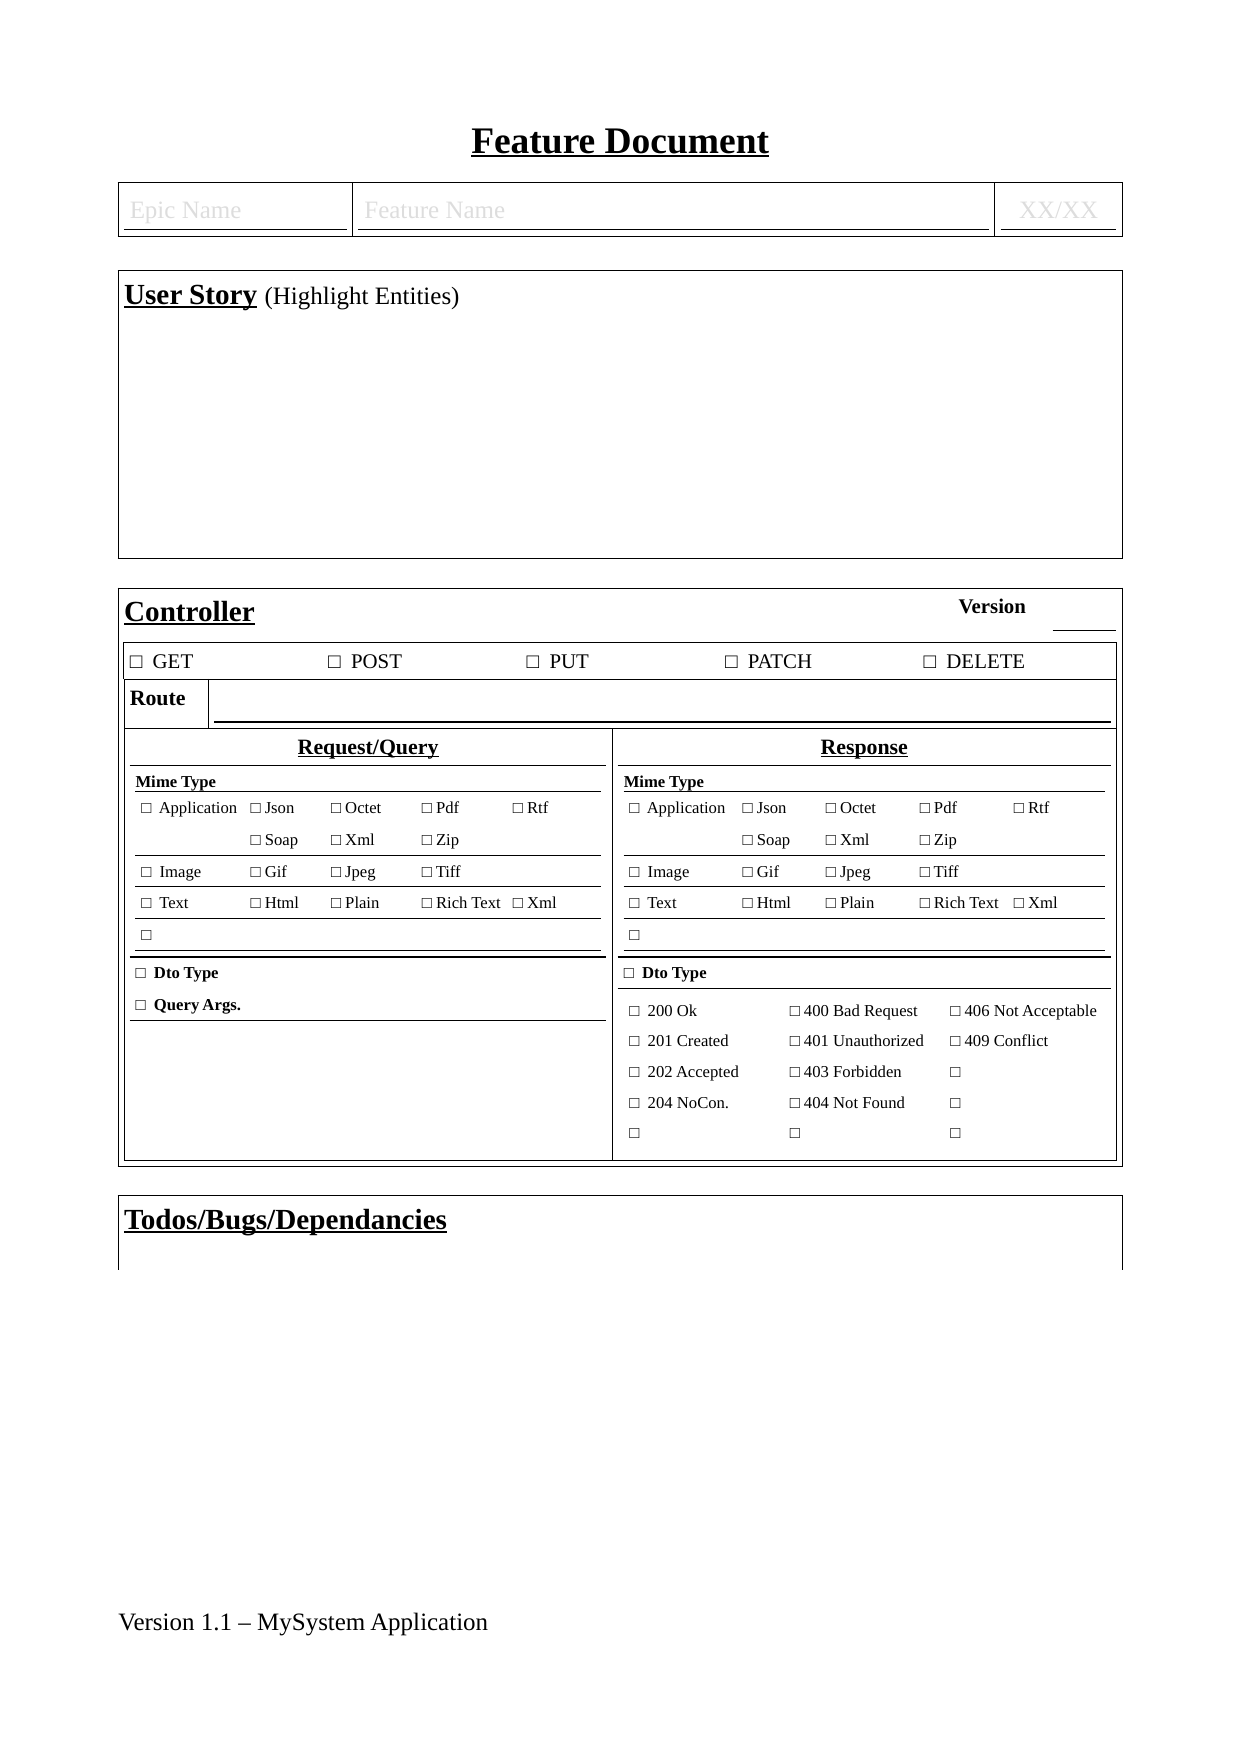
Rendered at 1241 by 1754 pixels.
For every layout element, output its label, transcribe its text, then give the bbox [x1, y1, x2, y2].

table_cell □ Xml [507, 887, 601, 918]
table_cell [737, 919, 1105, 949]
table_cell □ 204 NoCon. [624, 1087, 784, 1117]
table_header □ Application [135, 792, 245, 854]
table_cell [124, 351, 1116, 391]
table_header □ DELETE [918, 643, 1116, 679]
table_header □ Octet [325, 792, 416, 823]
table_cell □ 202 Accepted [624, 1056, 784, 1087]
table_cell [253, 1021, 606, 1051]
table_cell [124, 391, 1116, 431]
table_cell □ Dto Type [618, 958, 731, 988]
table_header [119, 183, 352, 236]
table_cell [119, 637, 1122, 1166]
table_cell □ [624, 919, 737, 949]
table_cell [1008, 856, 1105, 886]
table_header XX/XX [1001, 189, 1116, 229]
table_cell □ Dto Type [130, 958, 253, 988]
table_cell □ [944, 1118, 1105, 1148]
table_cell [245, 919, 601, 949]
table_header Todos/Bugs/Dependancies [119, 1196, 1122, 1270]
table_header Feature Name [358, 189, 989, 229]
table_cell [618, 989, 1111, 1154]
table_header Mime Type [618, 766, 1111, 956]
table_header □ Application [624, 792, 737, 854]
table_cell [253, 958, 606, 1020]
table_cell □ Xml [820, 823, 914, 854]
table_cell □ 201 Created [624, 1026, 784, 1056]
table_header [1053, 594, 1116, 630]
table_header □ 406 Not Acceptable [944, 995, 1105, 1026]
table_cell □ Jpeg [325, 856, 416, 886]
table_cell [124, 471, 1116, 512]
table_cell [507, 856, 601, 886]
table_cell [130, 1021, 253, 1051]
table_cell □ Html [245, 887, 325, 918]
text Feature Document [118, 118, 1122, 161]
table_header Version [953, 589, 1047, 637]
table_cell □ 401 Unauthorized [784, 1026, 944, 1056]
table_cell [507, 823, 601, 854]
table_header □ POST [322, 643, 521, 679]
table_cell □ Zip [416, 823, 507, 854]
table_cell □ Rich Text [416, 887, 507, 918]
table_header □ PATCH [719, 643, 917, 679]
table_header □ Rtf [1008, 792, 1105, 823]
table_header □ Json [245, 792, 325, 823]
table_header [124, 311, 1116, 351]
table_cell Response [613, 729, 1116, 1160]
table_cell Route [125, 680, 208, 728]
table_cell [124, 431, 1116, 471]
table_cell □ Text [135, 887, 245, 918]
table_header □ 400 Bad Request [784, 995, 944, 1026]
table_cell [731, 958, 1111, 988]
table_cell □ 403 Forbidden [784, 1056, 944, 1087]
table_cell □ Query Args. [130, 988, 253, 1020]
table_header Mime Type [130, 766, 606, 956]
table_cell □ Image [135, 856, 245, 886]
table_header □ Octet [820, 792, 914, 823]
table_header [353, 183, 994, 236]
table_header □ Pdf [416, 792, 507, 823]
table_cell □ Gif [737, 856, 820, 886]
table_header □ 200 Ok [624, 995, 784, 1026]
table_cell □ [784, 1118, 944, 1148]
table_cell □ [944, 1087, 1105, 1117]
table_header User Story (Highlight Entities) [119, 271, 1122, 558]
table_cell □ [135, 919, 245, 949]
table_cell [124, 512, 1116, 552]
table_header □ Json [737, 792, 820, 823]
table_cell □ Zip [914, 823, 1008, 854]
table_header □ PUT [521, 643, 719, 679]
table_cell Request/Query [125, 729, 612, 1160]
table_header [995, 183, 1122, 236]
table_cell □ Xml [325, 823, 416, 854]
table_cell □ 409 Conflict [944, 1026, 1105, 1056]
table_cell □ Plain [820, 887, 914, 918]
table_header □ Pdf [914, 792, 1008, 823]
table_cell □ Tiff [416, 856, 507, 886]
table_header □ Rtf [507, 792, 601, 823]
table_cell □ Soap [245, 823, 325, 854]
table_cell □ [624, 1118, 784, 1148]
table_header Epic Name [124, 189, 347, 229]
table_cell [1008, 823, 1105, 854]
table_header [214, 685, 1111, 721]
table_cell □ Plain [325, 887, 416, 918]
table_cell □ Gif [245, 856, 325, 886]
table_cell □ Rich Text [914, 887, 1008, 918]
table_cell □ Tiff [914, 856, 1008, 886]
table_cell [209, 680, 1116, 728]
table_cell □ Image [624, 856, 737, 886]
table_cell □ Text [624, 887, 737, 918]
table_cell □ Jpeg [820, 856, 914, 886]
table_cell □ Html [737, 887, 820, 918]
table_cell □ Soap [737, 823, 820, 854]
table_header [1047, 589, 1122, 637]
table_cell □ 404 Not Found [784, 1087, 944, 1117]
table_cell □ [944, 1056, 1105, 1087]
table_cell □ Xml [1008, 887, 1105, 918]
table_header □ GET [124, 643, 322, 679]
table_header Controller [119, 589, 953, 637]
